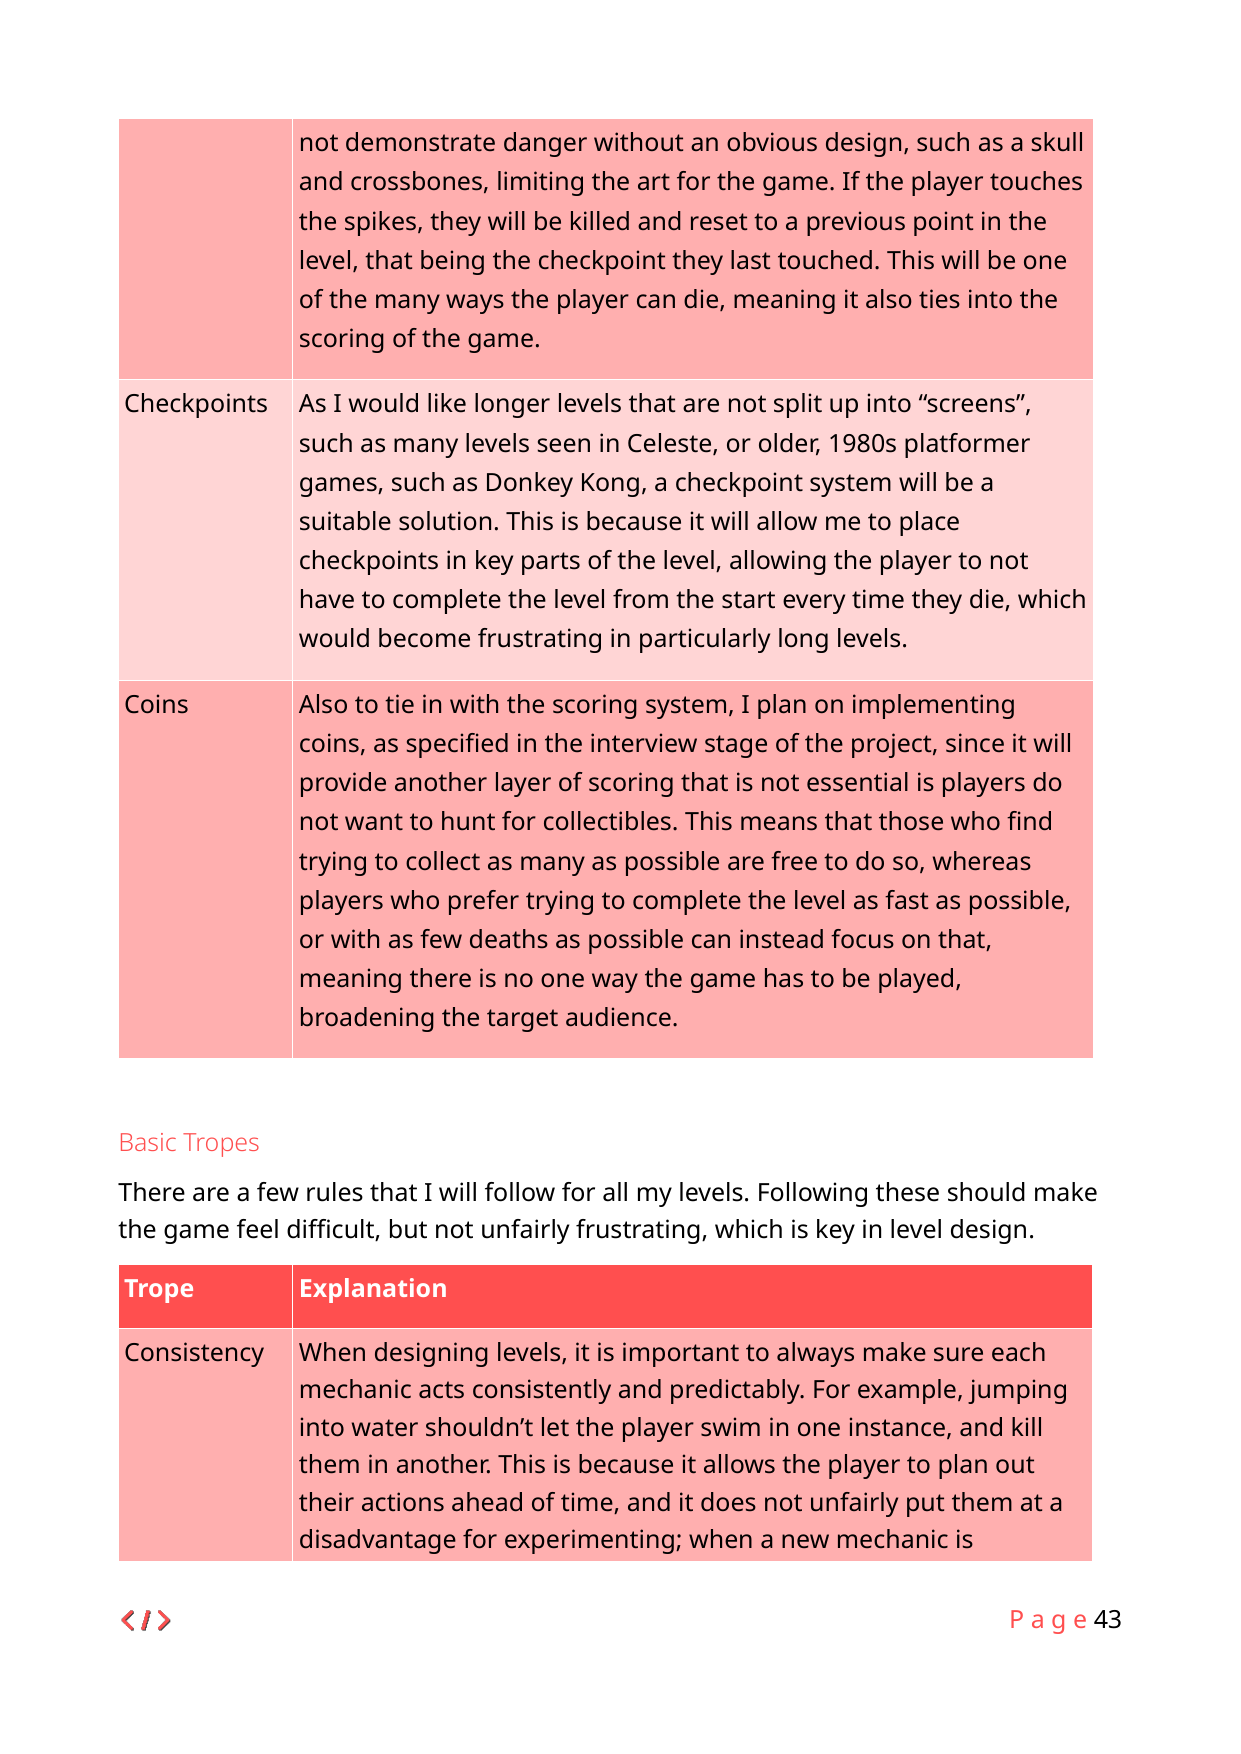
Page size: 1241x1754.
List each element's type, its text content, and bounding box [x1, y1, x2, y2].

table_header Trope [119, 1265, 292, 1328]
subtitle Basic Tropes [118, 1124, 1122, 1158]
table_header Explanation [293, 1265, 1092, 1328]
table_cell Checkpoints [119, 380, 292, 680]
table_cell Also to tie in with the scoring system, I plan on implementing coins, as specified in the interview stage of the project, since it will provide another layer of scoring that is not essential is players do not want to hunt for collectibles. This means that those who find trying to collect as many as possible are free to do so, whereas players who prefer trying to complete the level as fast as possible, or with as few deaths as possible can instead focus on that, meaning there is no one way the game has to be played, broadening the target audience. [293, 681, 1093, 1058]
picture [116, 1591, 175, 1649]
table_cell As I would like longer levels that are not split up into “screens”, such as many levels seen in Celeste, or older, 1980s platformer games, such as Donkey Kong, a checkpoint system will be a suitable solution. This is because it will allow me to place checkpoints in key parts of the level, allowing the player to not have to complete the level from the start every time they die, which would become frustrating in particularly long levels. [293, 380, 1093, 680]
table_cell [119, 119, 292, 379]
table_cell not demonstrate danger without an obvious design, such as a skull and crossbones, limiting the art for the game. If the player touches the spikes, they will be killed and reset to a previous point in the level, that being the checkpoint they last touched. This will be one of the many ways the player can die, meaning it also ties into the scoring of the game. [293, 119, 1093, 379]
table_cell Consistency [119, 1329, 292, 1561]
table_cell When designing levels, it is important to always make sure each mechanic acts consistently and predictably. For example, jumping into water shouldn’t let the player swim in one instance, and kill them in another. This is because it allows the player to plan out their actions ahead of time, and it does not unfairly put them at a disadvantage for experimenting; when a new mechanic is [293, 1329, 1092, 1561]
text There are a few rules that I will follow for all my levels. Following these should make the game feel difficult, but not unfairly frustrating, which is key in level design. [118, 1174, 1122, 1246]
table_cell Coins [119, 681, 292, 1058]
